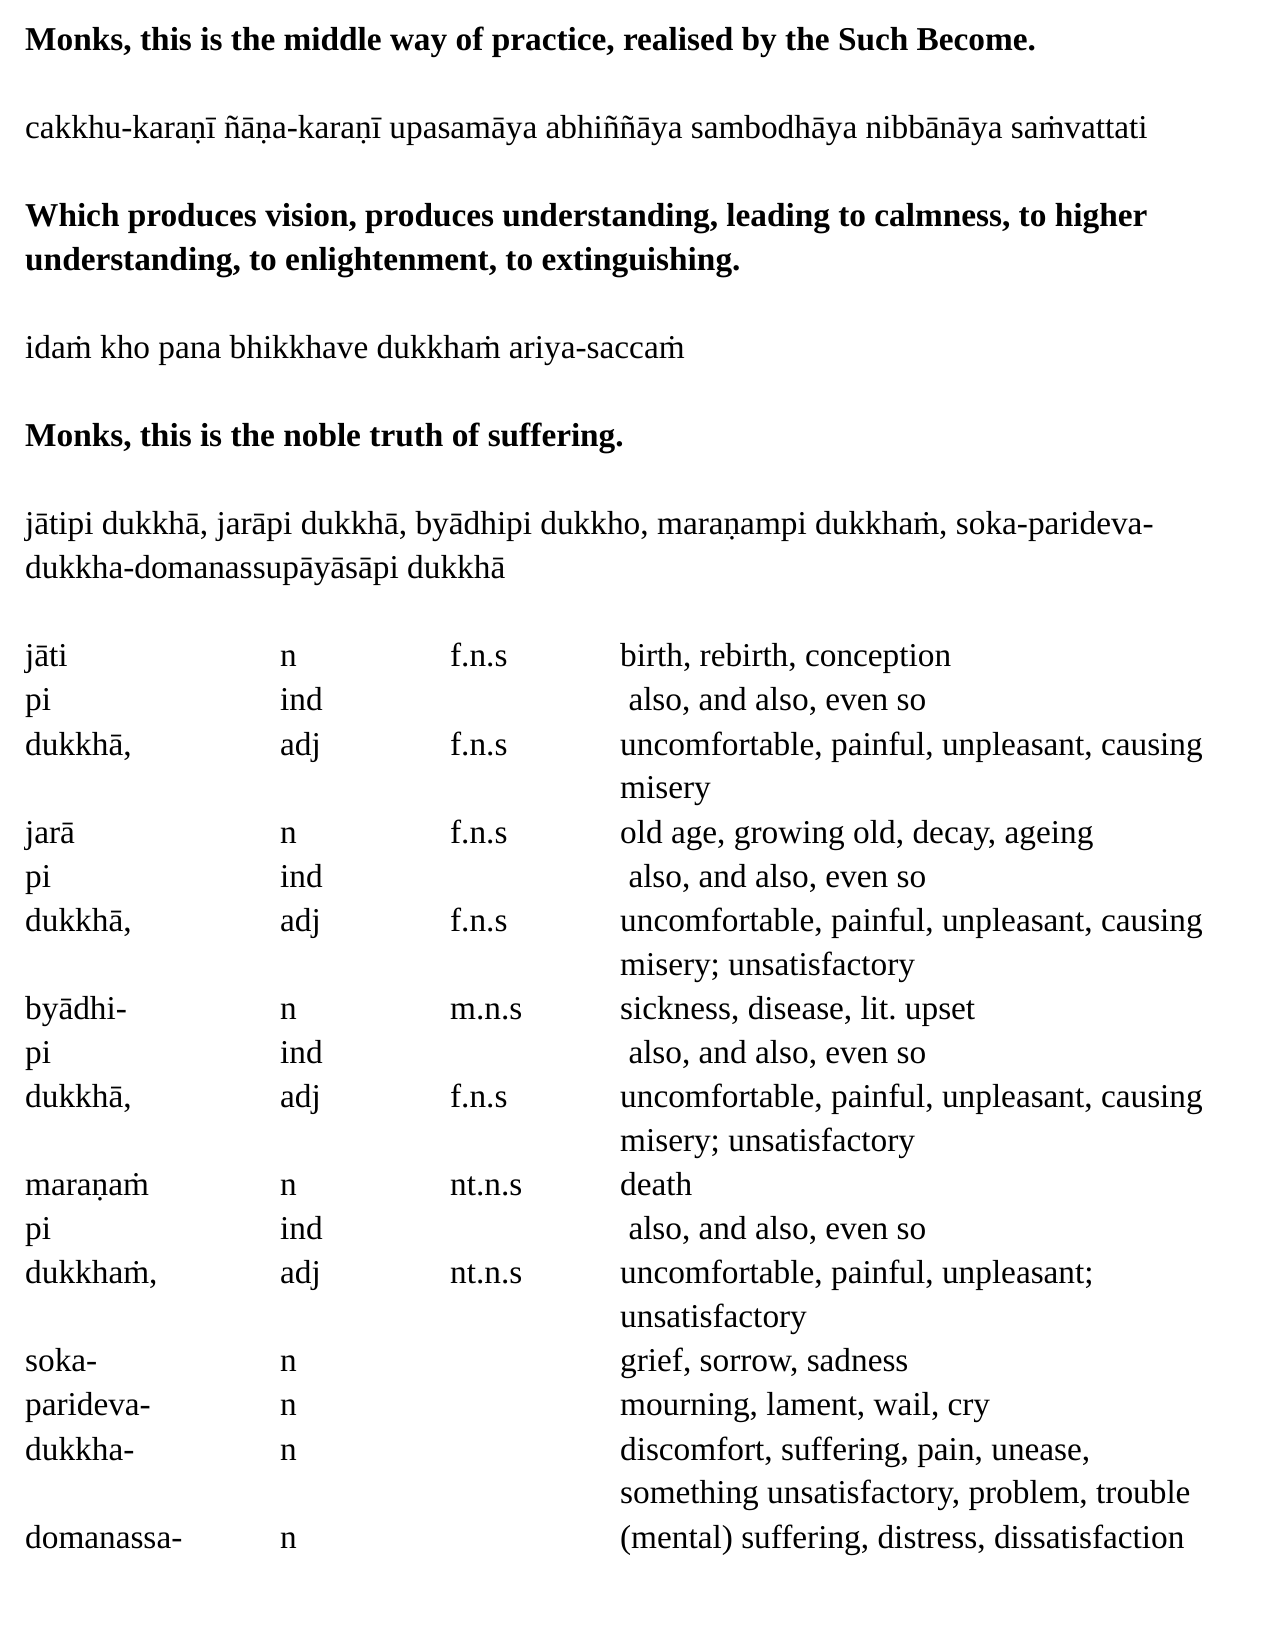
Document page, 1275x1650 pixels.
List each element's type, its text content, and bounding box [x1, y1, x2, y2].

text idaṁ kho pana bhikkhave dukkhaṁ ariya-saccaṁ [25, 327, 1253, 366]
text pi ind also, and also, even so [25, 856, 1253, 894]
text dukkhā, adj f.n.s uncomfortable, painful, unpleasant, causing misery; unsatisfactory [25, 900, 1253, 982]
text dukkhā, adj f.n.s uncomfortable, painful, unpleasant, causing misery [25, 724, 1253, 806]
text jarā n f.n.s old age, growing old, decay, ageing [25, 812, 1253, 850]
text Monks, this is the middle way of practice, realised by the Such Become. [25, 19, 1253, 57]
text pi ind also, and also, even so [25, 1208, 1253, 1247]
text pi ind also, and also, even so [25, 1032, 1253, 1071]
text soka- n grief, sorrow, sadness [25, 1341, 1253, 1379]
text cakkhu-karaṇī ñāṇa-karaṇī upasamāya abhiññāya sambodhāya nibbānāya saṁvattati [25, 107, 1253, 145]
text byādhi- n m.n.s sickness, disease, lit. upset [25, 988, 1253, 1026]
text maraṇaṁ n nt.n.s death [25, 1164, 1253, 1203]
text Which produces vision, produces understanding, leading to calmness, to higher understanding, to enlightenment, to extinguishing. [25, 195, 1253, 277]
text domanassa- n (mental) suffering, distress, dissatisfaction [25, 1517, 1253, 1555]
text pi ind also, and also, even so [25, 680, 1253, 718]
text parideva- n mourning, lament, wail, cry [25, 1385, 1253, 1423]
text dukkhā, adj f.n.s uncomfortable, painful, unpleasant, causing misery; unsatisfactory [25, 1076, 1253, 1159]
text jātipi dukkhā, jarāpi dukkhā, byādhipi dukkho, maraṇampi dukkhaṁ, soka-parideva-dukkha-domanassupāyāsāpi dukkhā [25, 503, 1253, 586]
text dukkha- n discomfort, suffering, pain, unease, something unsatisfactory, problem, trouble [25, 1429, 1253, 1511]
text Monks, this is the noble truth of suffering. [25, 415, 1253, 454]
text jāti n f.n.s birth, rebirth, conception [25, 636, 1253, 674]
text dukkhaṁ, adj nt.n.s uncomfortable, painful, unpleasant; unsatisfactory [25, 1252, 1253, 1335]
